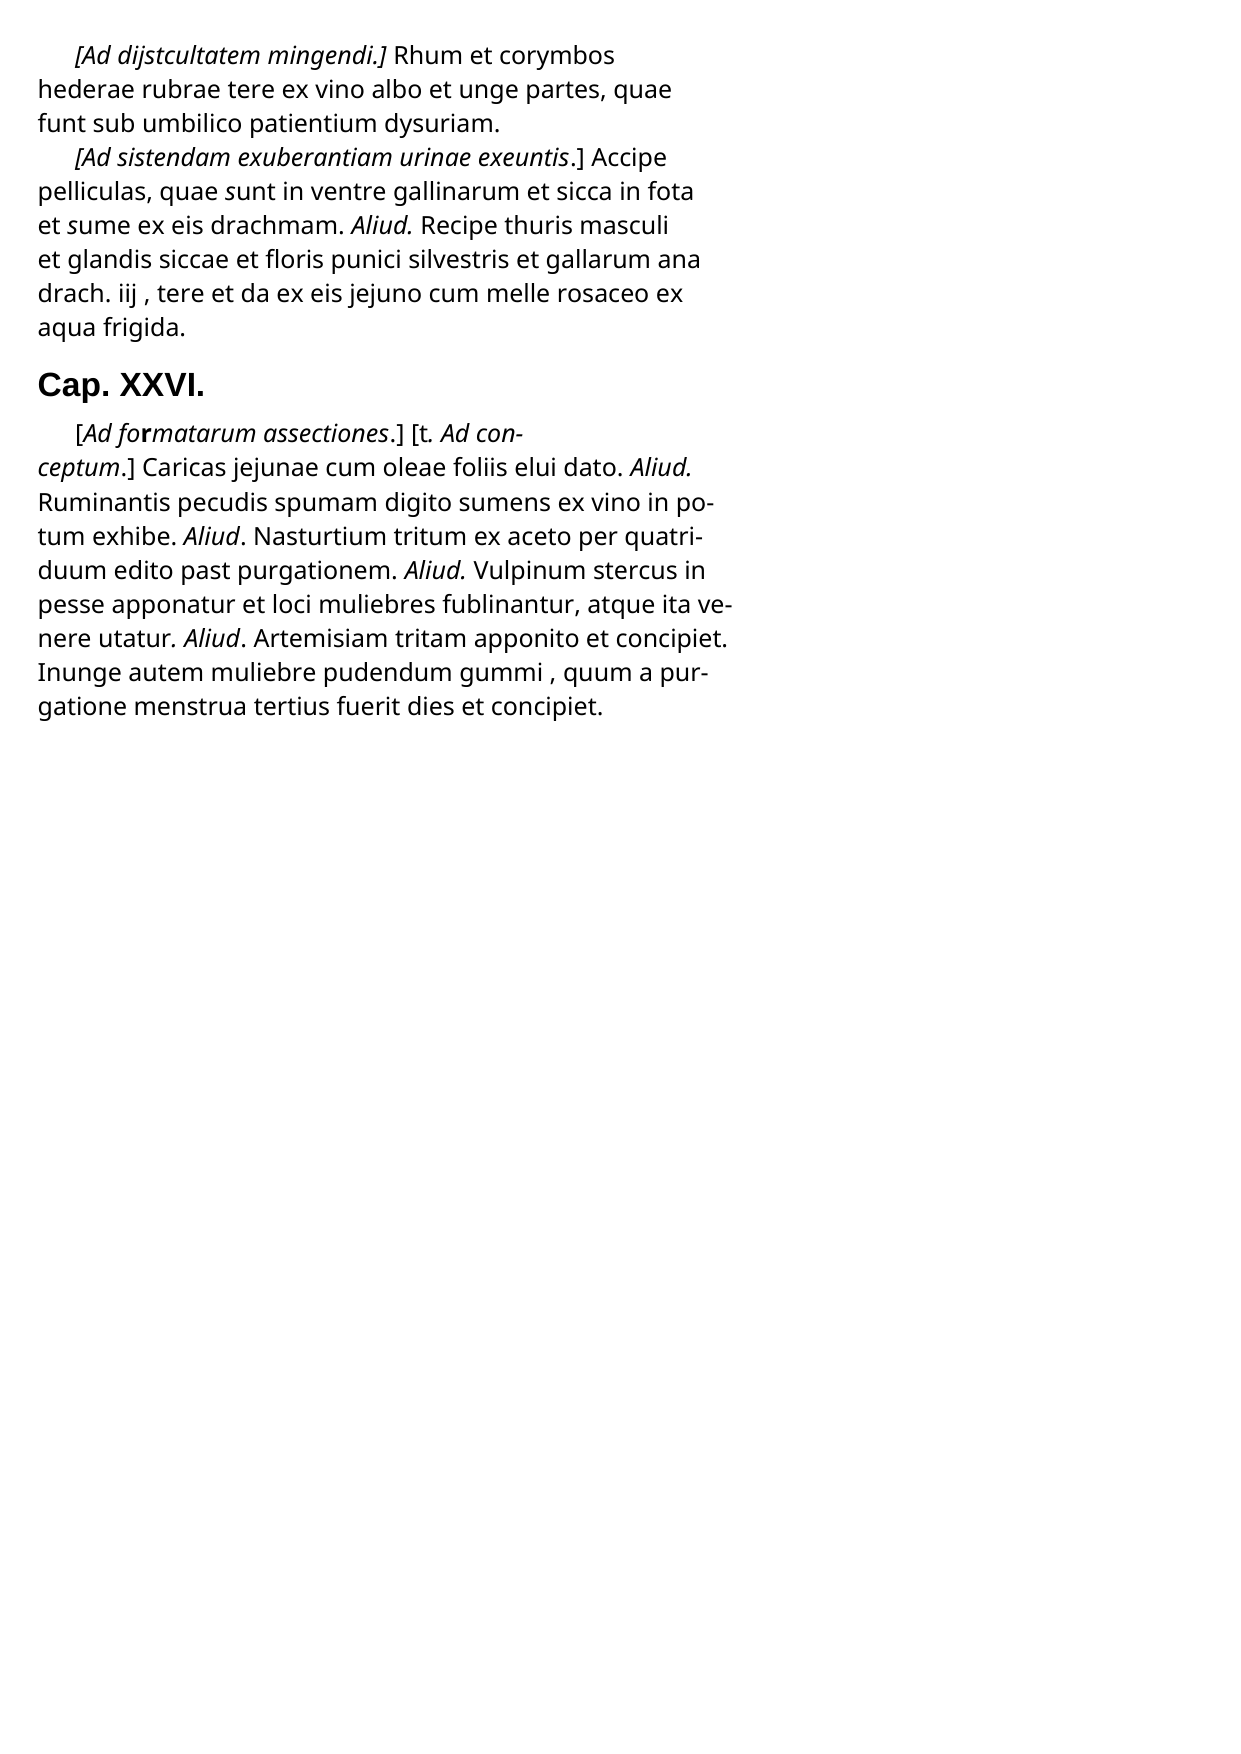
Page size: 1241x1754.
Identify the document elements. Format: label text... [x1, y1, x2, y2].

text [Ad dijstcultatem mingendi.] Rhum et corymbos hederae rubrae tere ex vino albo et unge partes, quae funt sub umbilico patientium dysuriam. [37, 37, 1203, 140]
subtitle Cap. XXVI. [37, 365, 1203, 403]
text [Ad sistendam exuberantiam urinae exeuntis.] Accipe pelliculas, quae sunt in ventre gallinarum et sicca in fota et sume ex eis drachmam. Aliud. Recipe thuris masculi et glandis siccae et floris punici silvestris et gallarum ana drach. iij , tere et da ex eis jejuno cum melle rosaceo ex aqua frigida. [37, 140, 1203, 344]
text [Ad formatarum assectiones.] [t. Ad con- ceptum.] Caricas jejunae cum oleae foliis elui dato. Aliud. Ruminantis pecudis spumam digito sumens ex vino in po- tum exhibe. Aliud. Nasturtium tritum ex aceto per quatri- duum edito past purgationem. Aliud. Vulpinum stercus in pesse apponatur et loci muliebres fublinantur, atque ita ve- nere utatur. Aliud. Artemisiam tritam apponito et concipiet. Inunge autem muliebre pudendum gummi , quum a pur- gatione menstrua tertius fuerit dies et concipiet. [37, 416, 1203, 723]
